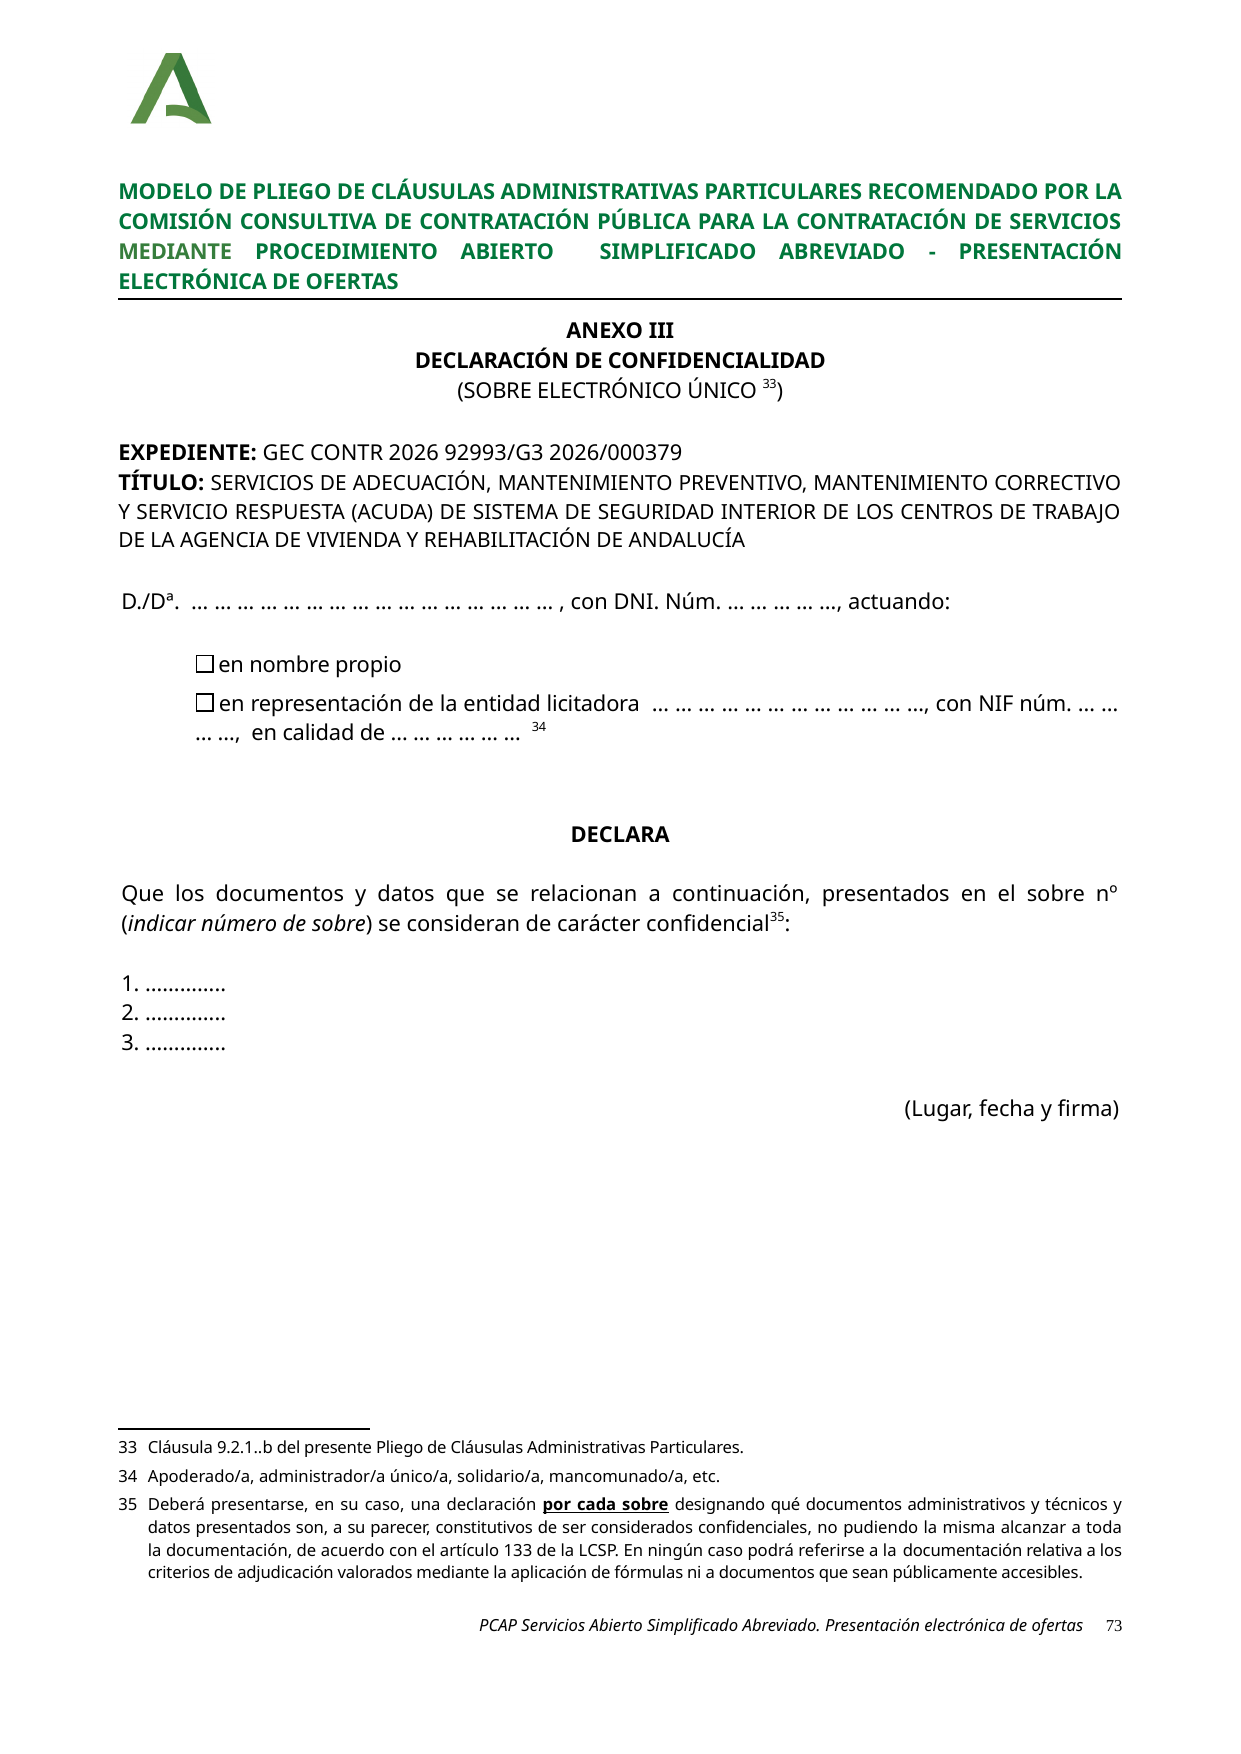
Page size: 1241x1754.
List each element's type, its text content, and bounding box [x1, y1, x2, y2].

text D./Dª. … … … … … … … … … … … … … … … … , con DNI. Núm. … … … … …, actuando: [118, 586, 1122, 616]
text DECLARACIÓN DE CONFIDENCIALIDAD [118, 345, 1122, 375]
picture [127, 48, 216, 128]
text 2. ………….. [118, 997, 1122, 1027]
text en representación de la entidad licitadora … … … … … … … … … … … …, con NIF núm. … … … …, en calidad de … … … … … … [192, 685, 1122, 750]
text Apoderado/a, administrador/a único/a, solidario/a, mancomunado/a, etc. [118, 1464, 1122, 1487]
text MODELO DE PLIEGO DE CLÁUSULAS ADMINISTRATIVAS PARTICULARES RECOMENDADO POR LA COMISIÓN CONSULTIVA DE CONTRATACIÓN PÚBLICA PARA LA CONTRATACIÓN DE SERVICIOS MEDIANTE PROCEDIMIENTO ABIERTO SIMPLIFICADO ABREVIADO - PRESENTACIÓN ELECTRÓNICA DE OFERTAS [118, 176, 1122, 298]
text 1. ………….. [118, 968, 1122, 997]
text Cláusula 9.2.1..b del presente Pliego de Cláusulas Administrativas Particulares. [118, 1436, 1122, 1458]
text EXPEDIENTE: GEC CONTR 2026 92993/G3 2026/000379 [118, 437, 1122, 467]
text Deberá presentarse, en su caso, una declaración por cada sobre designando qué documentos administrativos y técnicos y datos presentados son, a su parecer, constitutivos de ser considerados confidenciales, no pudiendo la misma alcanzar a toda la documentación, de acuerdo con el artículo 133 de la LCSP. En ningún caso podrá referirse a la documentación relativa a los criterios de adjudicación valorados mediante la aplicación de fórmulas ni a documentos que sean públicamente accesibles. [118, 1493, 1122, 1584]
text (Lugar, fecha y firma) [118, 1090, 1122, 1122]
text Que los documentos y datos que se relacionan a continuación, presentados en el sobre nº (indicar número de sobre) se consideran de carácter confidencial: [118, 878, 1122, 938]
text TÍTULO: SERVICIOS DE ADECUACIÓN, MANTENIMIENTO PREVENTIVO, MANTENIMIENTO CORRECTIVO Y SERVICIO RESPUESTA (ACUDA) DE SISTEMA DE SEGURIDAD INTERIOR DE LOS CENTROS DE TRABAJO DE LA AGENCIA DE VIVIENDA Y REHABILITACIÓN DE ANDALUCÍA [118, 467, 1122, 554]
text DECLARA [118, 819, 1122, 848]
text 3. ………….. [118, 1027, 1122, 1057]
text en nombre propio [189, 649, 1122, 679]
text (SOBRE ELECTRÓNICO ÚNICO ) [118, 375, 1122, 404]
text ANEXO III [118, 312, 1122, 345]
